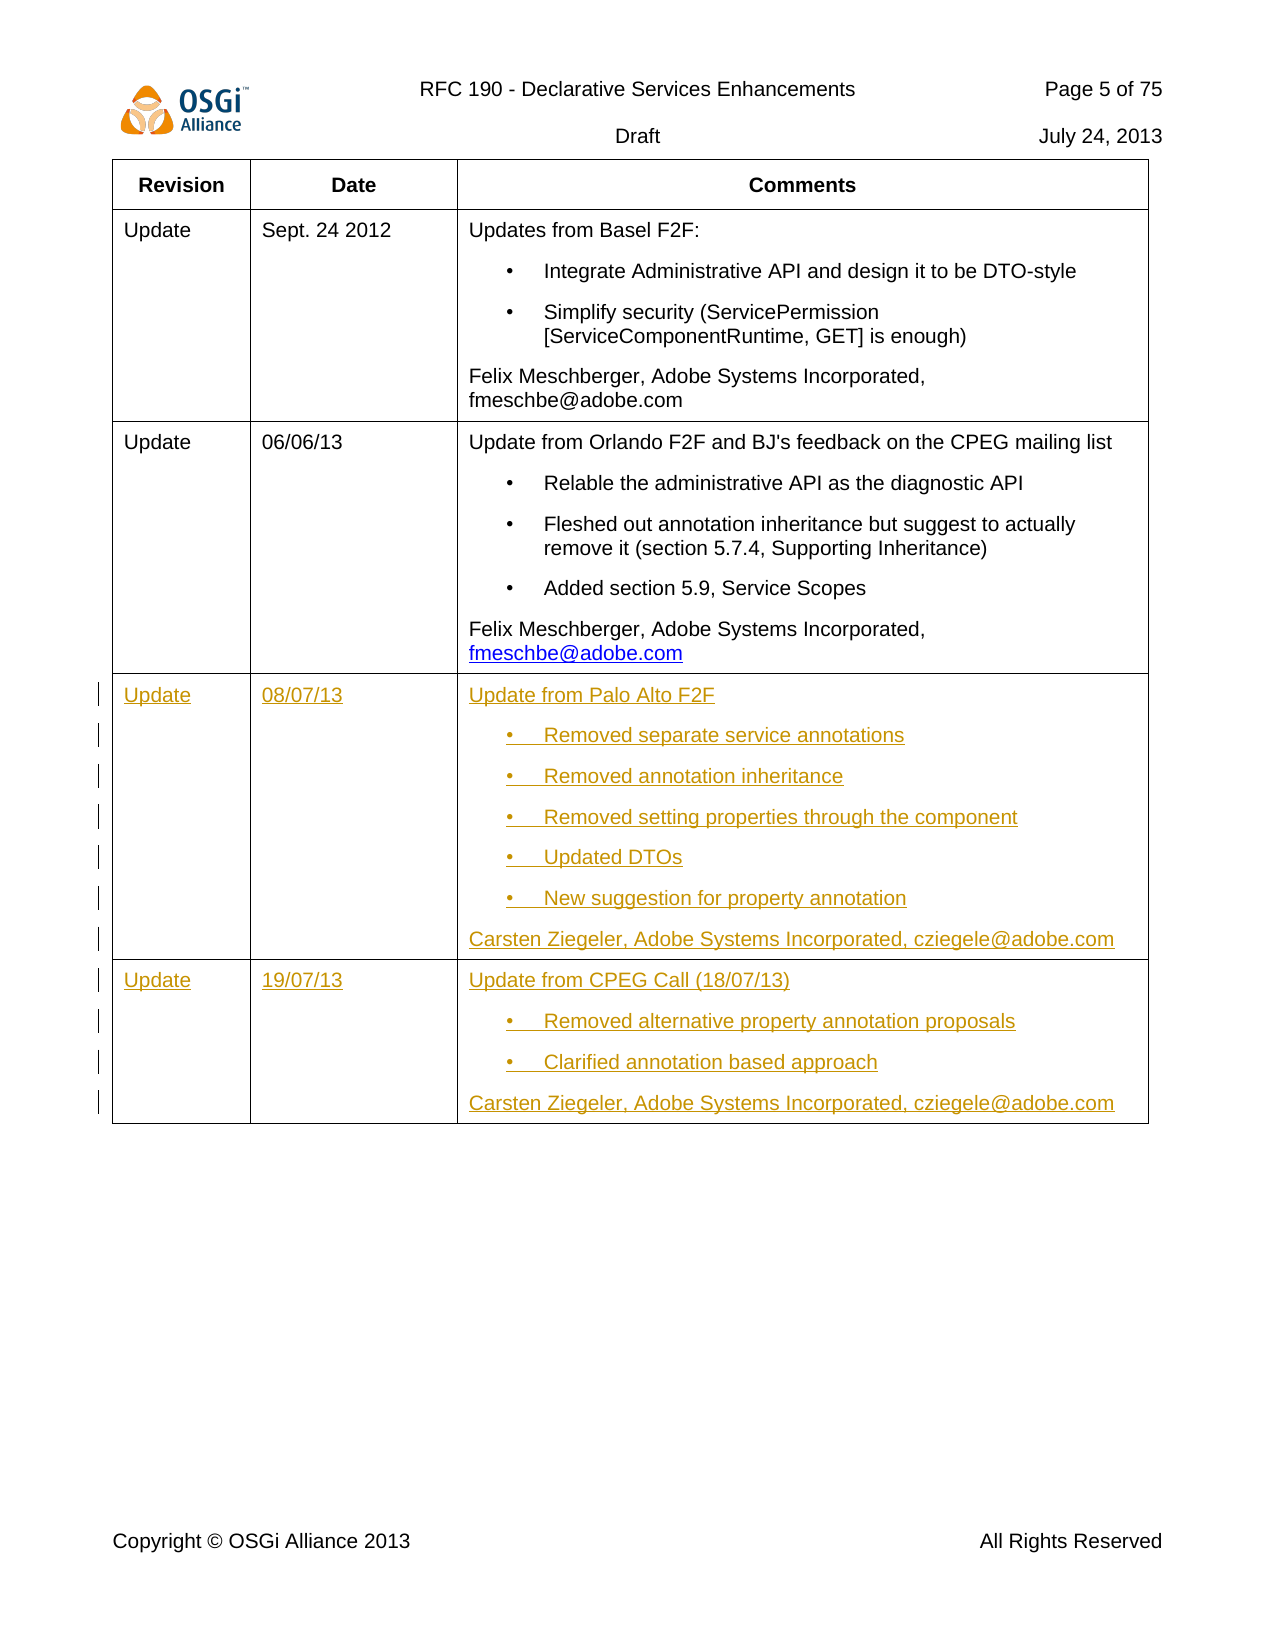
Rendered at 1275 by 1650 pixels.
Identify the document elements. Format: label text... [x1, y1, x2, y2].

table_cell Update [113, 210, 250, 421]
table_header Comments [458, 160, 1148, 209]
table_cell Sept. 24 2012 [251, 210, 457, 421]
table_cell Update [113, 422, 250, 673]
table_cell Update from CPEG Call (18/07/13) Removed alternative property annotation proposals Clarified annotation based approach Carsten Ziegeler, Adobe Systems Incorporated, cziegele@adobe.com [458, 960, 1148, 1123]
table_header Date [251, 160, 457, 209]
picture [113, 78, 257, 142]
table_cell Update from Orlando F2F and BJ's feedback on the CPEG mailing list Relable the administrative API as the diagnostic API Fleshed out annotation inheritance but suggest to actually remove it (section 5.7.4, Supporting Inheritance) Added section 5.9, Service Scopes Felix Meschberger, Adobe Systems Incorporated, fmeschbe@adobe.com [458, 422, 1148, 673]
table_cell Update [113, 960, 250, 1123]
table_cell Update from Palo Alto F2F Removed separate service annotations Removed annotation inheritance Removed setting properties through the component Updated DTOs New suggestion for property annotation Carsten Ziegeler, Adobe Systems Incorporated, cziegele@adobe.com [458, 674, 1148, 959]
table_cell 08/07/13 [251, 674, 457, 959]
table_cell 19/07/13 [251, 960, 457, 1123]
table_cell Updates from Basel F2F: Integrate Administrative API and design it to be DTO-style Simplify security (ServicePermission [ServiceComponentRuntime, GET] is enough) Felix Meschberger, Adobe Systems Incorporated, fmeschbe@adobe.com [458, 210, 1148, 421]
table_cell 06/06/13 [251, 422, 457, 673]
table_cell Update [113, 674, 250, 959]
table_header Revision [113, 160, 250, 209]
